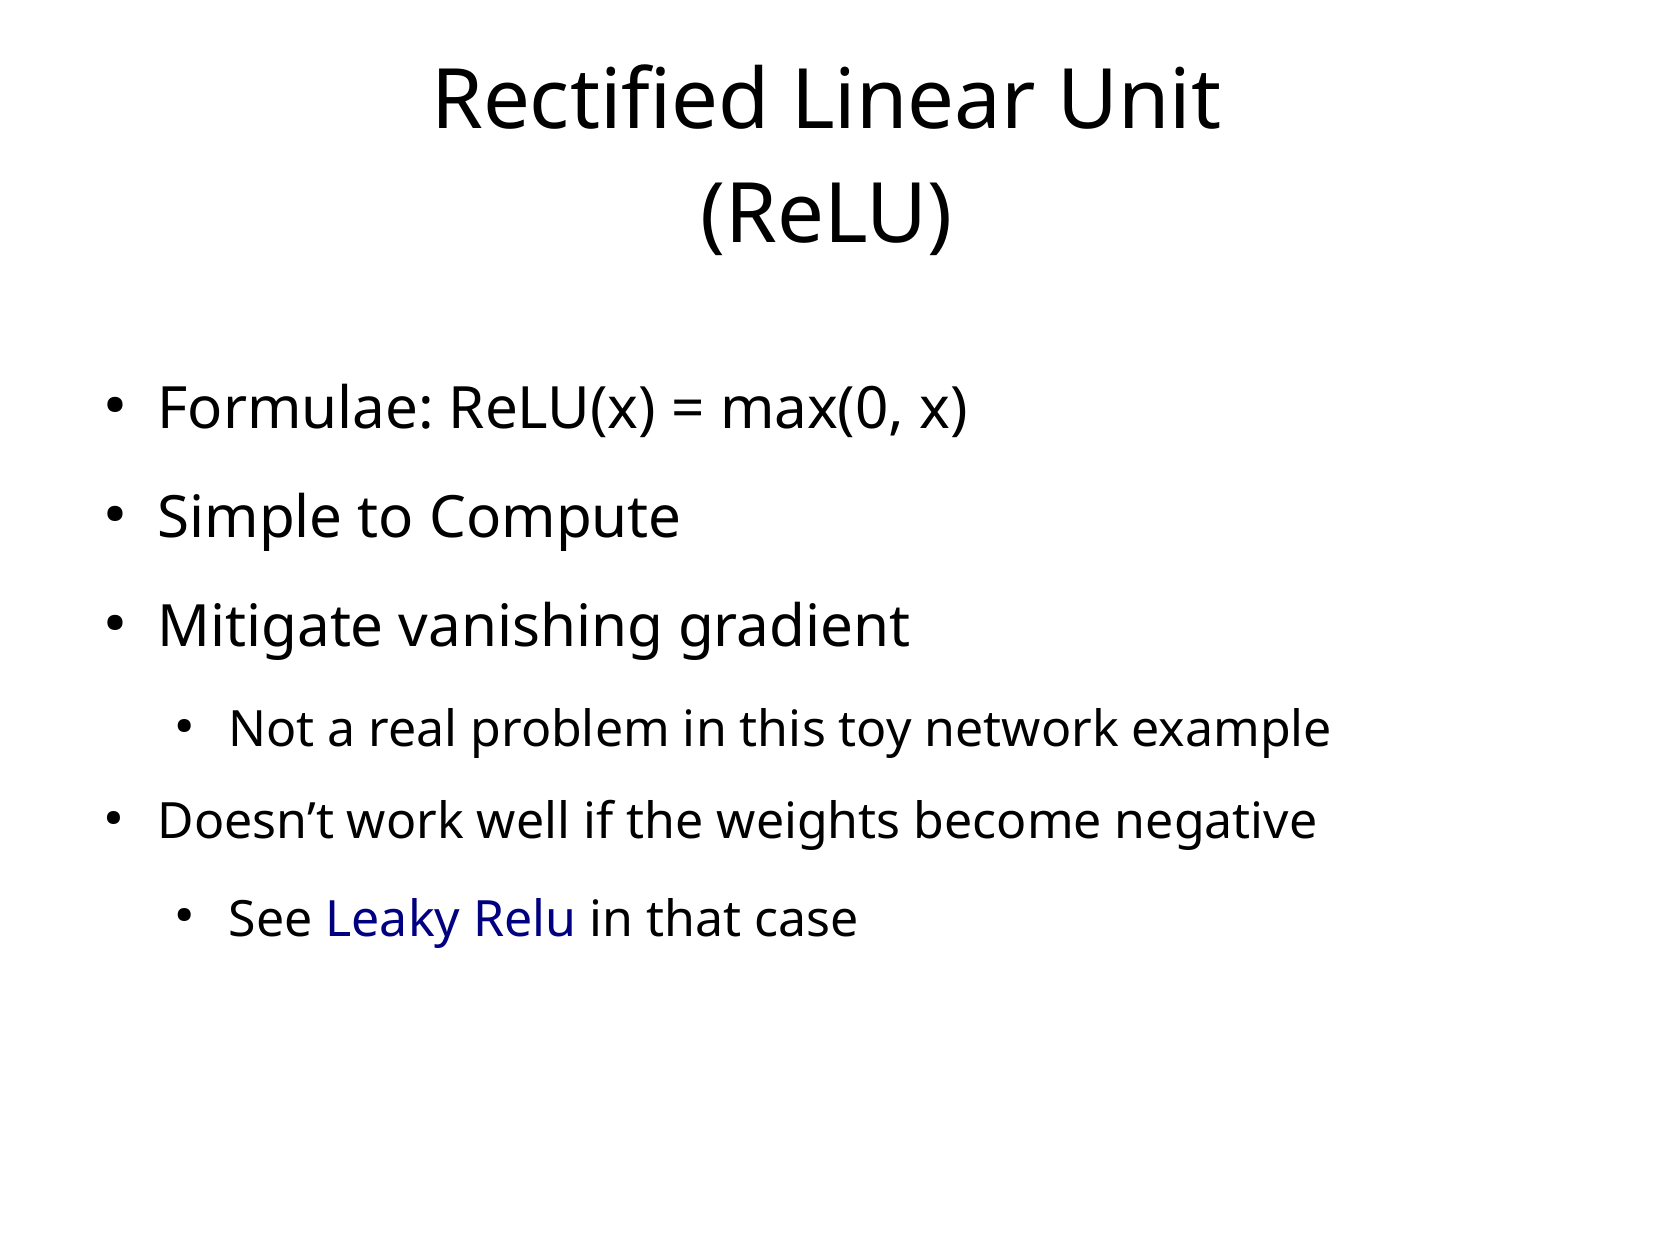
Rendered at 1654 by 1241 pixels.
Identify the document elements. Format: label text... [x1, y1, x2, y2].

list Formulae: ReLU(x) = max(0, x) Simple to Compute Mitigate vanishing gradient Not a real problem in this toy network example Doesn’t work well if the weights become negative See Leaky Relu in that case [86, 366, 1576, 1012]
title Rectified Linear Unit (ReLU) [82, 48, 1571, 258]
